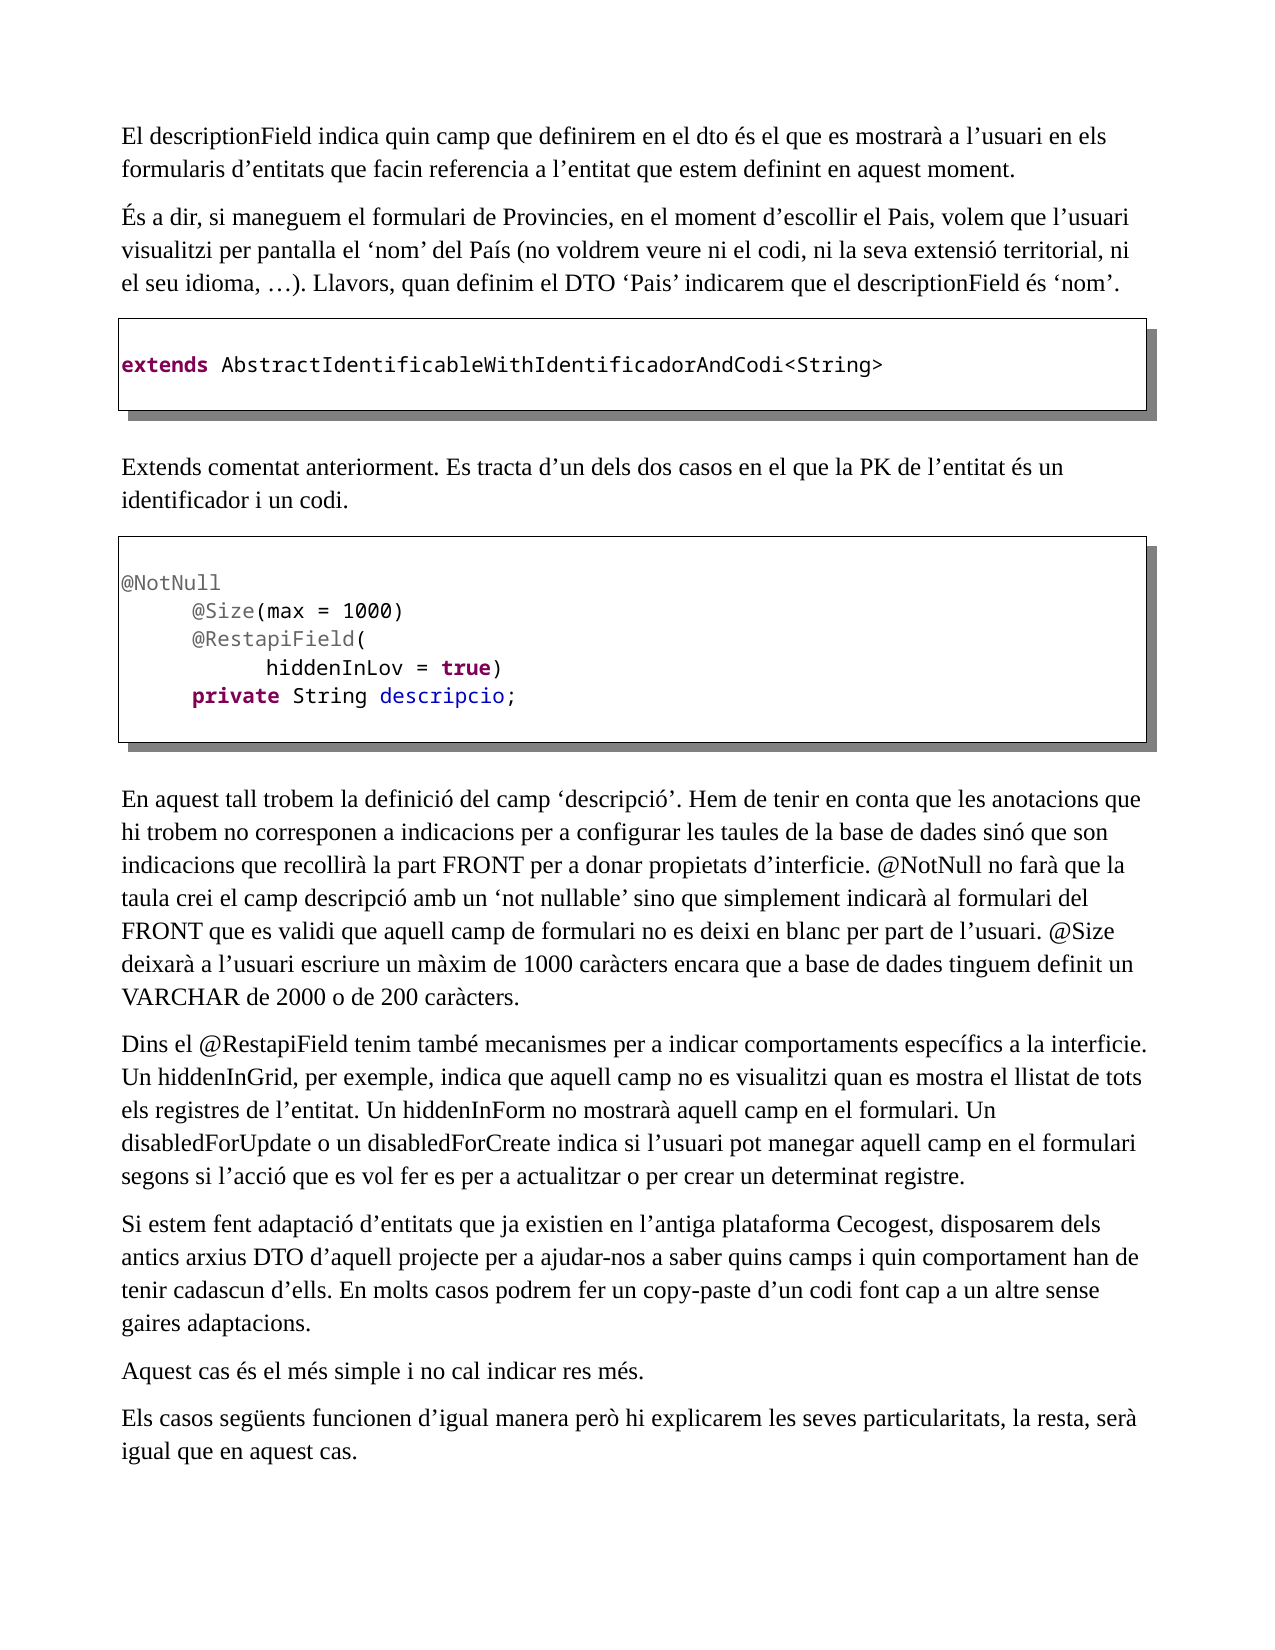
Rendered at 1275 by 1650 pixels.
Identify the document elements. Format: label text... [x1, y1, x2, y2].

text hiddenInLov = true) [119, 650, 1146, 678]
text @Size(max = 1000) [119, 593, 1146, 621]
text El descriptionField indica quin camp que definirem en el dto és el que es mostrarà a l’usuari en els formularis d’entitats que facin referencia a l’entitat que estem definint en aquest moment. [118, 118, 1157, 183]
text Els casos següents funcionen d’igual manera però hi explicarem les seves particularitats, la resta, serà igual que en aquest cas. [118, 1400, 1157, 1465]
text Si estem fent adaptació d’entitats que ja existien en l’antiga plataforma Cecogest, disposarem dels antics arxius DTO d’aquell projecte per a ajudar-nos a saber quins camps i quin comportament han de tenir cadascun d’ells. En molts casos podrem fer un copy-paste d’un codi font cap a un altre sense gaires adaptacions. [118, 1206, 1157, 1337]
text extends AbstractIdentificableWithIdentificadorAndCodi<String> [119, 347, 1146, 378]
text Extends comentat anteriorment. Es tracta d’un dels dos casos en el que la PK de l’entitat és un identificador i un codi. [118, 452, 1157, 517]
text @NotNull [119, 564, 1146, 593]
text private String descripcio; [119, 678, 1146, 710]
text Dins el @RestapiField tenim també mecanismes per a indicar comportaments específics a la interficie. Un hiddenInGrid, per exemple, indica que aquell camp no es visualitzi quan es mostra el llistat de tots els registres de l’entitat. Un hiddenInForm no mostrarà aquell camp en el formulari. Un disabledForUpdate o un disabledForCreate indica si l’usuari pot manegar aquell camp en el formulari segons si l’acció que es vol fer es per a actualitzar o per crear un determinat registre. [118, 1026, 1157, 1190]
text @RestapiField( [119, 621, 1146, 650]
text Aquest cas és el més simple i no cal indicar res més. [118, 1353, 1157, 1384]
text En aquest tall trobem la definició del camp ‘descripció’. Hem de tenir en conta que les anotacions que hi trobem no corresponen a indicacions per a configurar les taules de la base de dades sinó que son indicacions que recollirà la part FRONT per a donar propietats d’interficie. @NotNull no farà que la taula crei el camp descripció amb un ‘not nullable’ sino que simplement indicarà al formulari del FRONT que es validi que aquell camp de formulari no es deixi en blanc per part de l’usuari. @Size deixarà a l’usuari escriure un màxim de 1000 caràcters encara que a base de dades tinguem definit un VARCHAR de 2000 o de 200 caràcters. [118, 784, 1157, 1011]
text És a dir, si maneguem el formulari de Provincies, en el moment d’escollir el Pais, volem que l’usuari visualitzi per pantalla el ‘nom’ del País (no voldrem veure ni el codi, ni la seva extensió territorial, ni el seu idioma, …). Llavors, quan definim el DTO ‘Pais’ indicarem que el descriptionField és ‘nom’. [118, 199, 1157, 299]
